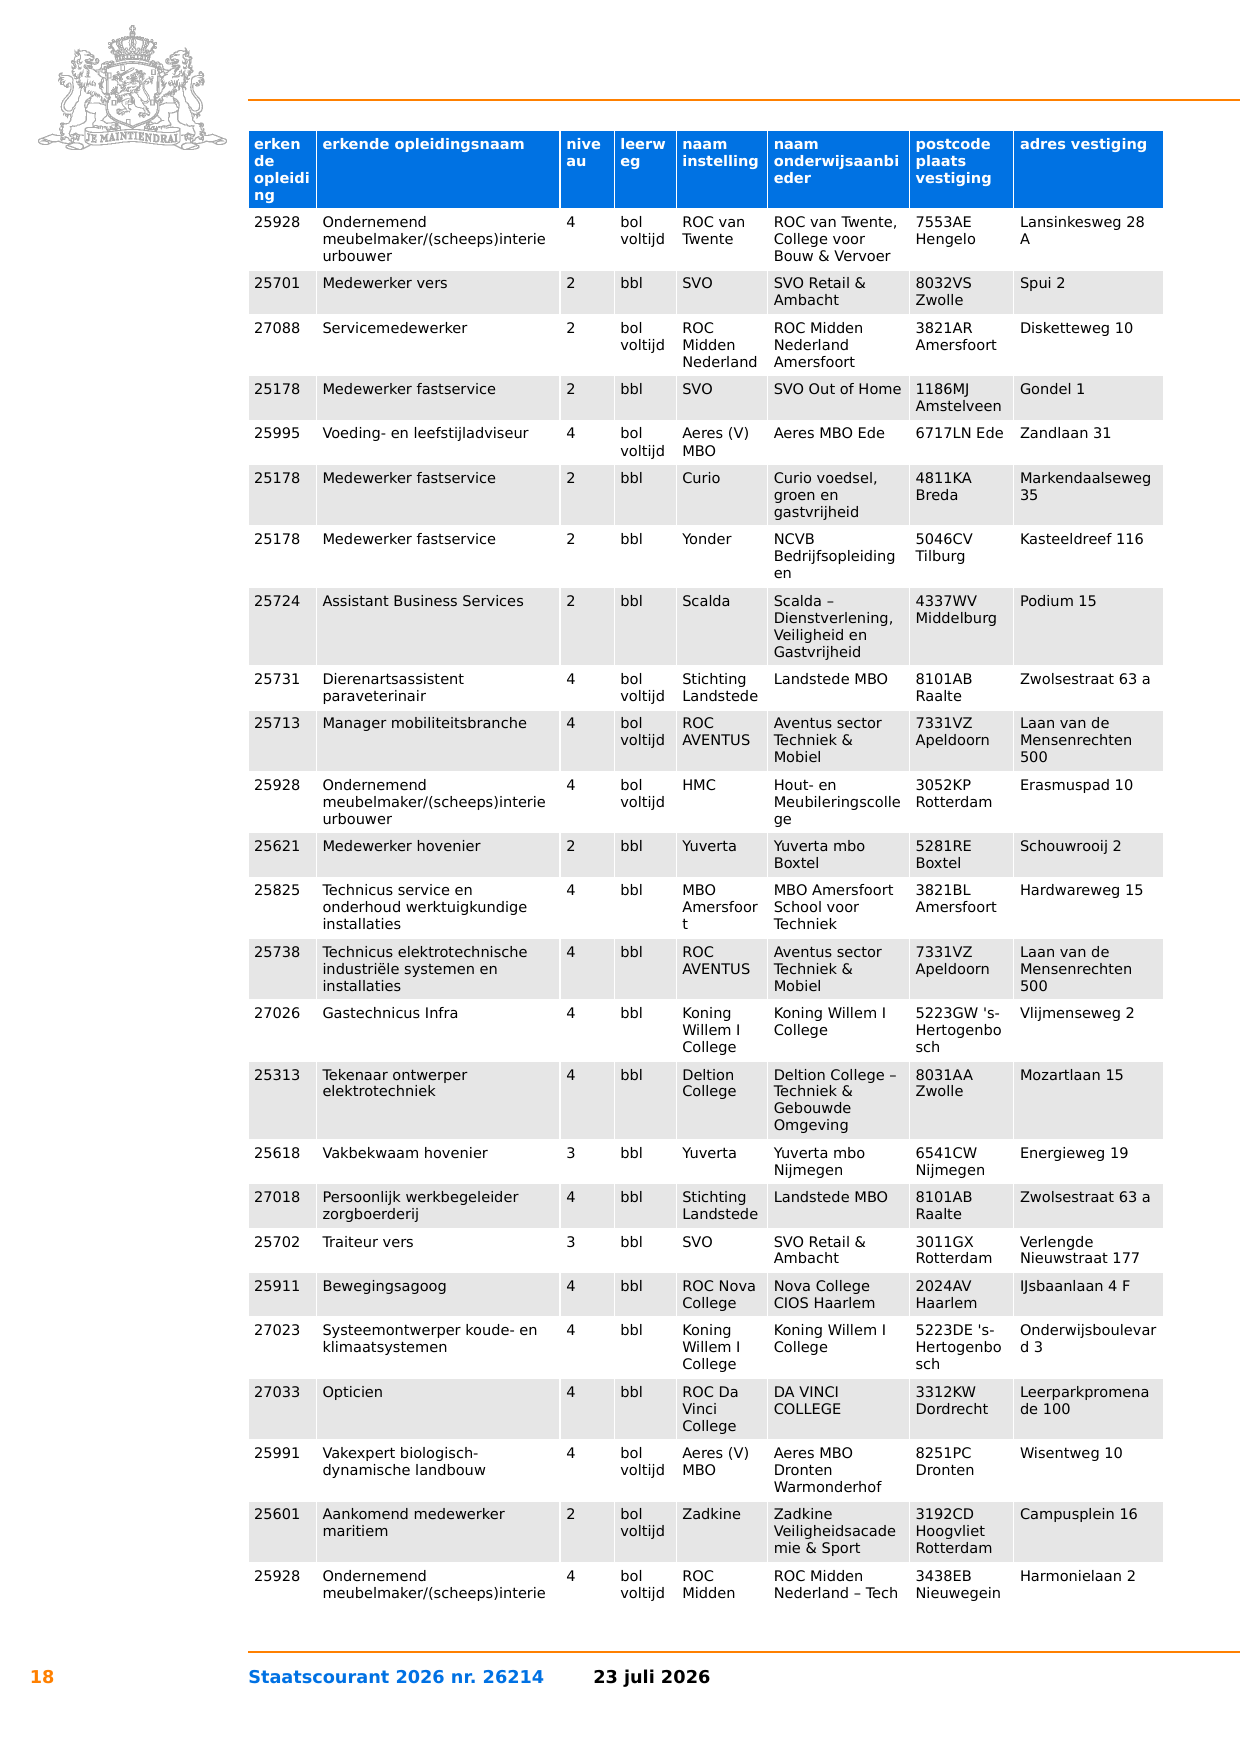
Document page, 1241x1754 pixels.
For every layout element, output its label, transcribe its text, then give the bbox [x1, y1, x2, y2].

table_cell 8031AA Zwolle [910, 1062, 1013, 1139]
table_cell 8101AB Raalte [910, 1184, 1013, 1228]
table_cell Assistant Business Services [317, 588, 559, 665]
table_cell Harmonielaan 2 [1014, 1563, 1163, 1606]
table_header erkende opleiding [249, 131, 316, 208]
table_cell Hardwareweg 15 [1014, 878, 1163, 938]
table_cell Aventus sector Techniek & Mobiel [768, 939, 909, 999]
table_cell 27088 [249, 315, 316, 375]
table_cell Markendaalseweg 35 [1014, 465, 1163, 525]
table_cell Aeres (V) MBO [677, 421, 767, 464]
table_cell Stichting Landstede [677, 1184, 767, 1228]
table_cell 25911 [249, 1273, 316, 1316]
table_cell 3312KW Dordrecht [910, 1379, 1013, 1439]
table_cell Opticien [317, 1379, 559, 1439]
table_cell Ondernemend meubelmaker/(scheeps)interieurbouwer [317, 209, 559, 269]
table_cell 25618 [249, 1140, 316, 1183]
table_cell 7553AE Hengelo [910, 209, 1013, 269]
table_cell Aankomend medewerker maritiem [317, 1502, 559, 1562]
table_cell Scalda – Dienstverlening, Veiligheid en Gastvrijheid [768, 588, 909, 665]
table_cell Tekenaar ontwerper elektrotechniek [317, 1062, 559, 1139]
table_cell Onderwijsboulevard 3 [1014, 1318, 1163, 1378]
table_cell bol voltijd [615, 772, 676, 832]
table_cell 4 [561, 772, 614, 832]
table_cell 5223GW 's-Hertogenbosch [910, 1000, 1013, 1061]
table_cell Laan van de Mensenrechten 500 [1014, 939, 1163, 999]
table_cell 27023 [249, 1318, 316, 1378]
table_cell bbl [615, 1140, 676, 1183]
table_cell 8032VS Zwolle [910, 271, 1013, 314]
table_cell Yuverta mbo Boxtel [768, 833, 909, 877]
table_cell 4 [561, 1000, 614, 1061]
table_cell 25313 [249, 1062, 316, 1139]
table_header niveau [561, 131, 614, 208]
table_cell 25738 [249, 939, 316, 999]
table_cell bbl [615, 1229, 676, 1272]
table_cell ROC Midden Nederland Amersfoort [768, 315, 909, 375]
table_cell Medewerker fastservice [317, 526, 559, 587]
table_cell Nova College CIOS Haarlem [768, 1273, 909, 1316]
table_cell ROC AVENTUS [677, 711, 767, 771]
table_cell Ondernemend meubelmaker/(scheeps)interieurbouwer [317, 772, 559, 832]
table_cell Hout- en Meubileringscollege [768, 772, 909, 832]
table_cell Energieweg 19 [1014, 1140, 1163, 1183]
table_cell 4 [561, 1273, 614, 1316]
table_cell bbl [615, 939, 676, 999]
table_cell bol voltijd [615, 666, 676, 709]
table_cell ROC Nova College [677, 1273, 767, 1316]
table_cell Leerparkpromenade 100 [1014, 1379, 1163, 1439]
table_cell bbl [615, 1273, 676, 1316]
table_cell 3011GX Rotterdam [910, 1229, 1013, 1272]
table_cell Erasmuspad 10 [1014, 772, 1163, 832]
table_header naam instelling [677, 131, 767, 208]
table_cell bbl [615, 465, 676, 525]
table_cell 4 [561, 1440, 614, 1501]
table_cell Vakexpert biologisch-dynamische landbouw [317, 1440, 559, 1501]
table_cell 2 [561, 271, 614, 314]
table_cell Spui 2 [1014, 271, 1163, 314]
table_cell SVO [677, 376, 767, 420]
table_cell bol voltijd [615, 209, 676, 269]
table_cell 25928 [249, 209, 316, 269]
table_cell Gondel 1 [1014, 376, 1163, 420]
table_cell Schouwrooij 2 [1014, 833, 1163, 877]
table_cell Kasteeldreef 116 [1014, 526, 1163, 587]
table_cell bol voltijd [615, 711, 676, 771]
table_cell 2 [561, 526, 614, 587]
table_cell 6717LN Ede [910, 421, 1013, 464]
table_cell Zwolsestraat 63 a [1014, 1184, 1163, 1228]
table_cell 8251PC Dronten [910, 1440, 1013, 1501]
table_cell 2 [561, 315, 614, 375]
table_cell 25724 [249, 588, 316, 665]
table_cell 25621 [249, 833, 316, 877]
table_cell Laan van de Mensenrechten 500 [1014, 711, 1163, 771]
table_cell HMC [677, 772, 767, 832]
table_cell 7331VZ Apeldoorn [910, 711, 1013, 771]
table_cell Campusplein 16 [1014, 1502, 1163, 1562]
table_cell bbl [615, 376, 676, 420]
table_cell Koning Willem I College [677, 1318, 767, 1378]
table_cell 3052KP Rotterdam [910, 772, 1013, 832]
table_cell DA VINCI COLLEGE [768, 1379, 909, 1439]
table_cell bol voltijd [615, 1502, 676, 1562]
table_cell ROC van Twente [677, 209, 767, 269]
table_cell Medewerker fastservice [317, 465, 559, 525]
table_cell Voeding- en leefstijladviseur [317, 421, 559, 464]
table_cell 3821BL Amersfoort [910, 878, 1013, 938]
table_cell Persoonlijk werkbegeleider zorgboerderij [317, 1184, 559, 1228]
table_cell IJsbaanlaan 4 F [1014, 1273, 1163, 1316]
table_cell Yonder [677, 526, 767, 587]
table_cell Koning Willem I College [677, 1000, 767, 1061]
table_cell 4 [561, 421, 614, 464]
table_cell bbl [615, 878, 676, 938]
table_cell 5281RE Boxtel [910, 833, 1013, 877]
table_cell bbl [615, 1379, 676, 1439]
table_cell 4 [561, 1379, 614, 1439]
table_cell 25178 [249, 526, 316, 587]
table_cell 4337WV Middelburg [910, 588, 1013, 665]
table_cell Traiteur vers [317, 1229, 559, 1272]
table_cell Systeemontwerper koude- en klimaatsystemen [317, 1318, 559, 1378]
table_cell 3821AR Amersfoort [910, 315, 1013, 375]
table_cell 6541CW Nijmegen [910, 1140, 1013, 1183]
table_cell 4 [561, 1563, 614, 1606]
table_cell Aeres MBO Ede [768, 421, 909, 464]
table_cell 4 [561, 711, 614, 771]
table_cell Technicus service en onderhoud werktuigkundige installaties [317, 878, 559, 938]
table_cell 4811KA Breda [910, 465, 1013, 525]
table_header leerweg [615, 131, 676, 208]
table_cell 2 [561, 833, 614, 877]
table_cell Aeres (V) MBO [677, 1440, 767, 1501]
table_cell Aeres MBO Dronten Warmonderhof [768, 1440, 909, 1501]
table_cell 2 [561, 465, 614, 525]
table_cell 25178 [249, 465, 316, 525]
table_cell bol voltijd [615, 315, 676, 375]
table_cell 2 [561, 588, 614, 665]
table_cell ROC van Twente, College voor Bouw & Vervoer [768, 209, 909, 269]
table_cell 3 [561, 1229, 614, 1272]
table_header postcode plaats vestiging [910, 131, 1013, 208]
table_cell 4 [561, 878, 614, 938]
table_cell 5046CV Tilburg [910, 526, 1013, 587]
table_cell 2 [561, 1502, 614, 1562]
table_cell 27018 [249, 1184, 316, 1228]
table_cell 25178 [249, 376, 316, 420]
table_cell Stichting Landstede [677, 666, 767, 709]
table_cell bbl [615, 1184, 676, 1228]
table_cell 27033 [249, 1379, 316, 1439]
table_cell 25825 [249, 878, 316, 938]
table_cell ROC Da Vinci College [677, 1379, 767, 1439]
table_cell bbl [615, 588, 676, 665]
table_cell 3192CD Hoogvliet Rotterdam [910, 1502, 1013, 1562]
table_cell SVO Retail & Ambacht [768, 271, 909, 314]
table_cell bbl [615, 1318, 676, 1378]
table_cell 3 [561, 1140, 614, 1183]
table_cell Podium 15 [1014, 588, 1163, 665]
table_cell 4 [561, 1062, 614, 1139]
table_cell Wisentweg 10 [1014, 1440, 1163, 1501]
table_cell Yuverta mbo Nijmegen [768, 1140, 909, 1183]
table_cell Zwolsestraat 63 a [1014, 666, 1163, 709]
table_cell Mozartlaan 15 [1014, 1062, 1163, 1139]
table_cell MBO Amersfoort [677, 878, 767, 938]
table_cell Vlijmenseweg 2 [1014, 1000, 1163, 1061]
table_cell Landstede MBO [768, 1184, 909, 1228]
table_cell 25731 [249, 666, 316, 709]
table_cell bol voltijd [615, 1440, 676, 1501]
table_cell Bewegingsagoog [317, 1273, 559, 1316]
table_cell 25702 [249, 1229, 316, 1272]
table_cell bol voltijd [615, 421, 676, 464]
table_cell 25928 [249, 772, 316, 832]
table_cell Servicemedewerker [317, 315, 559, 375]
table_cell 25701 [249, 271, 316, 314]
table_cell 3438EB Nieuwegein [910, 1563, 1013, 1606]
table_cell ROC Midden [677, 1563, 767, 1606]
table_cell 8101AB Raalte [910, 666, 1013, 709]
table_cell 4 [561, 209, 614, 269]
table_cell 25991 [249, 1440, 316, 1501]
table_cell 4 [561, 1184, 614, 1228]
table_cell Medewerker fastservice [317, 376, 559, 420]
table_cell MBO Amersfoort School voor Techniek [768, 878, 909, 938]
table_cell Technicus elektrotechnische industriële systemen en installaties [317, 939, 559, 999]
table_cell 7331VZ Apeldoorn [910, 939, 1013, 999]
table_cell Deltion College – Techniek & Gebouwde Omgeving [768, 1062, 909, 1139]
table_cell Lansinkesweg 28 A [1014, 209, 1163, 269]
table_cell ROC Midden Nederland [677, 315, 767, 375]
table_cell bbl [615, 271, 676, 314]
table_cell Zandlaan 31 [1014, 421, 1163, 464]
table_cell NCVB Bedrijfsopleidingen [768, 526, 909, 587]
table_cell bbl [615, 833, 676, 877]
table_cell 27026 [249, 1000, 316, 1061]
table_cell 4 [561, 1318, 614, 1378]
table_cell SVO [677, 1229, 767, 1272]
table_cell Vakbekwaam hovenier [317, 1140, 559, 1183]
table_cell Aventus sector Techniek & Mobiel [768, 711, 909, 771]
table_header naam onderwijsaanbieder [768, 131, 909, 208]
table_cell Disketteweg 10 [1014, 315, 1163, 375]
picture [38, 25, 227, 150]
table_cell bbl [615, 526, 676, 587]
table_cell Curio [677, 465, 767, 525]
table_cell Medewerker vers [317, 271, 559, 314]
table_cell SVO Retail & Ambacht [768, 1229, 909, 1272]
table_cell Manager mobiliteitsbranche [317, 711, 559, 771]
table_cell 5223DE 's-Hertogenbosch [910, 1318, 1013, 1378]
table_cell ROC Midden Nederland – Tech [768, 1563, 909, 1606]
table_cell Zadkine Veiligheidsacademie & Sport [768, 1502, 909, 1562]
table_cell 25713 [249, 711, 316, 771]
table_cell 4 [561, 666, 614, 709]
table_cell SVO Out of Home [768, 376, 909, 420]
table_cell Yuverta [677, 833, 767, 877]
table_cell SVO [677, 271, 767, 314]
table_cell Yuverta [677, 1140, 767, 1183]
table_cell 25928 [249, 1563, 316, 1606]
table_cell 2024AV Haarlem [910, 1273, 1013, 1316]
table_cell Verlengde Nieuwstraat 177 [1014, 1229, 1163, 1272]
table_cell bbl [615, 1062, 676, 1139]
table_cell 1186MJ Amstelveen [910, 376, 1013, 420]
table_header erkende opleidingsnaam [317, 131, 559, 208]
table_cell Medewerker hovenier [317, 833, 559, 877]
table_cell Gastechnicus Infra [317, 1000, 559, 1061]
table_header adres vestiging [1014, 131, 1163, 208]
table_cell 25601 [249, 1502, 316, 1562]
table_cell bol voltijd [615, 1563, 676, 1606]
table_cell Curio voedsel, groen en gastvrijheid [768, 465, 909, 525]
table_cell Koning Willem I College [768, 1000, 909, 1061]
table_cell bbl [615, 1000, 676, 1061]
table_cell Scalda [677, 588, 767, 665]
table_cell ROC AVENTUS [677, 939, 767, 999]
table_cell 25995 [249, 421, 316, 464]
table_cell Koning Willem I College [768, 1318, 909, 1378]
table_cell 2 [561, 376, 614, 420]
table_cell Dierenartsassistent paraveterinair [317, 666, 559, 709]
table_cell Landstede MBO [768, 666, 909, 709]
table_cell Ondernemend meubelmaker/(scheeps)interie [317, 1563, 559, 1606]
table_cell 4 [561, 939, 614, 999]
table_cell Zadkine [677, 1502, 767, 1562]
table_cell Deltion College [677, 1062, 767, 1139]
